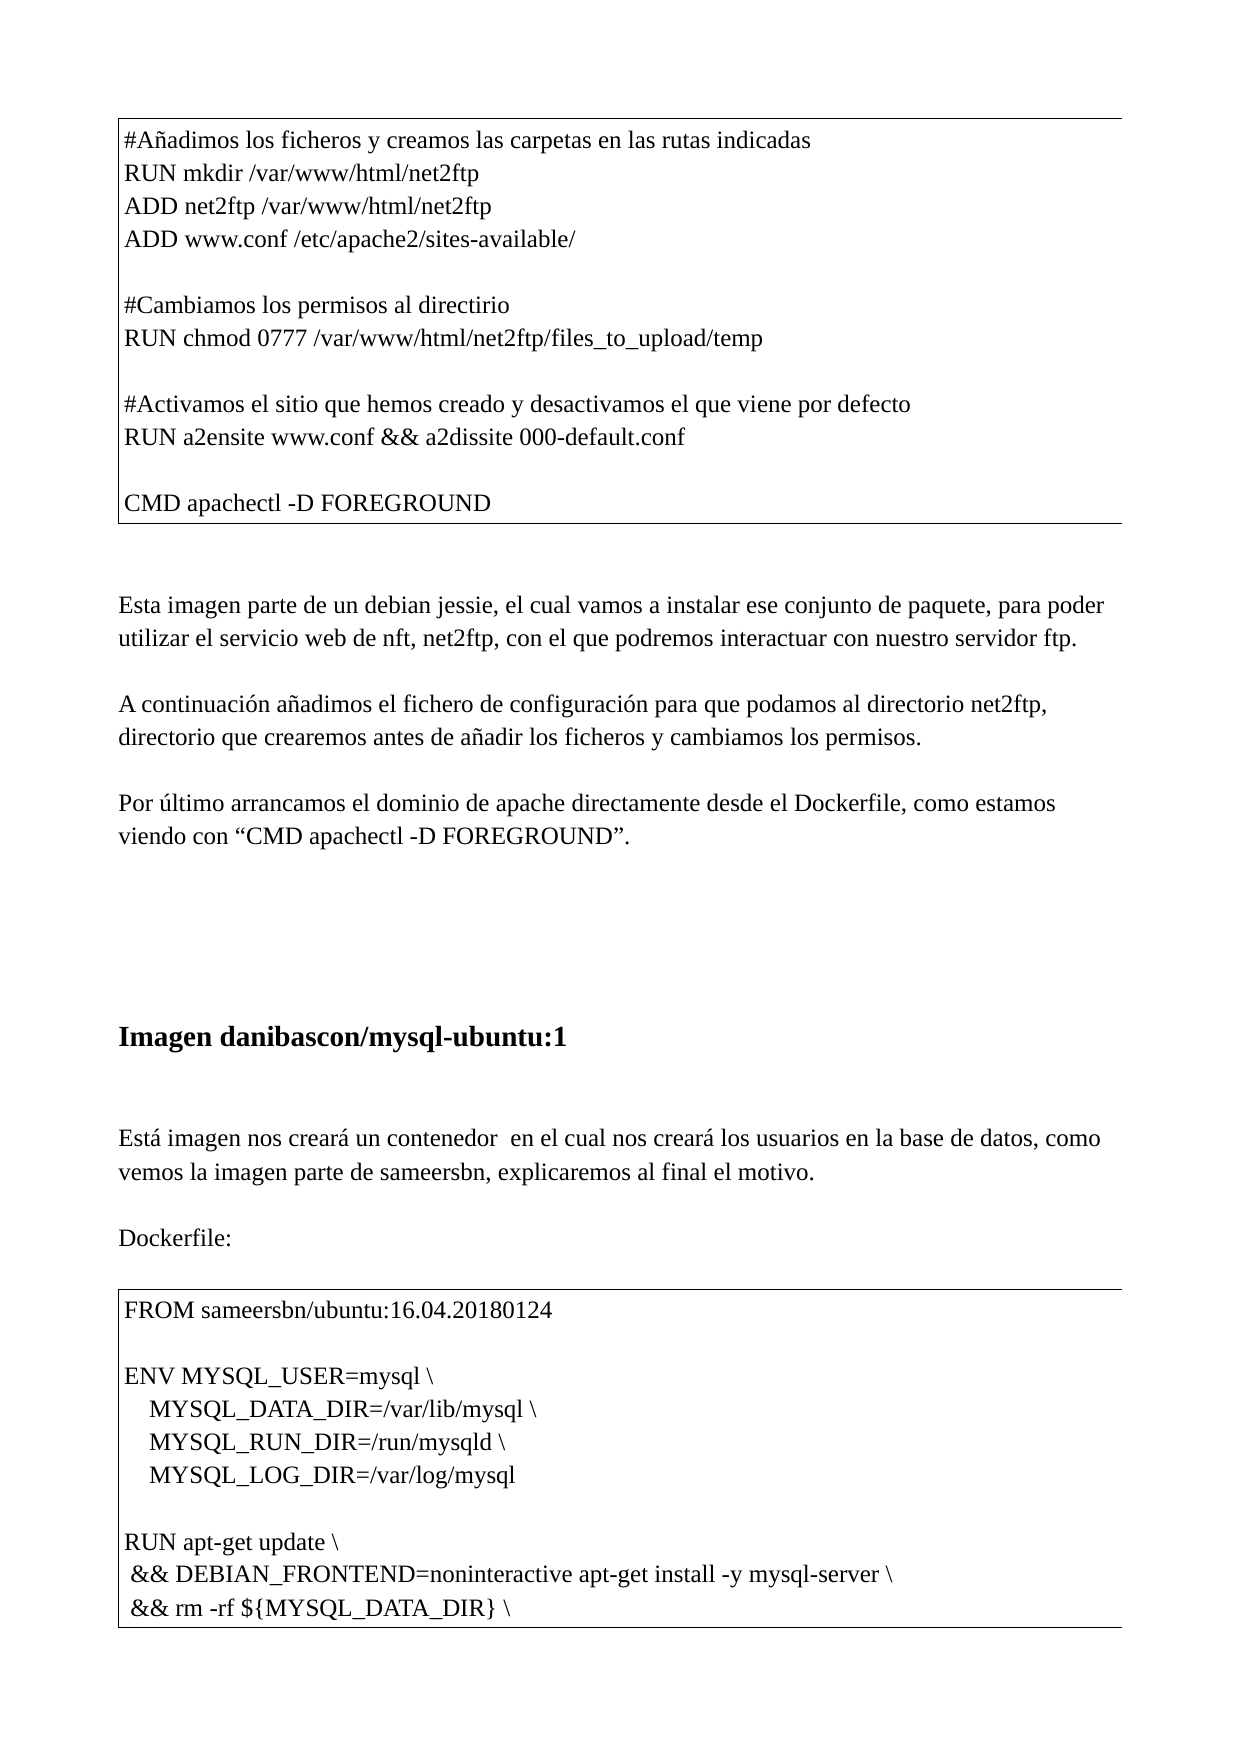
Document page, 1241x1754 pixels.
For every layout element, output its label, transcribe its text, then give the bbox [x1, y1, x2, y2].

text A continuación añadimos el fichero de configuración para que podamos al directorio net2ftp, directorio que crearemos antes de añadir los ficheros y cambiamos los permisos. [118, 689, 1122, 751]
text Por último arrancamos el dominio de apache directamente desde el Dockerfile, como estamos viendo con “CMD apachectl -D FOREGROUND”. [118, 788, 1122, 849]
text Dockerfile: [118, 1223, 1122, 1251]
table_header #Añadimos los ficheros y creamos las carpetas en las rutas indicadas RUN mkdir /var/www/html/net2ftp ADD net2ftp /var/www/html/net2ftp ADD www.conf /etc/apache2/sites-available/ #Cambiamos los permisos al directirio RUN chmod 0777 /var/www/html/net2ftp/files_to_upload/temp #Activamos el sitio que hemos creado y desactivamos el que viene por defecto RUN a2ensite www.conf && a2dissite 000-default.conf CMD apachectl -D FOREGROUND [119, 119, 1122, 523]
table_header FROM sameersbn/ubuntu:16.04.20180124 ENV MYSQL_USER=mysql \ MYSQL_DATA_DIR=/var/lib/mysql \ MYSQL_RUN_DIR=/run/mysqld \ MYSQL_LOG_DIR=/var/log/mysql RUN apt-get update \ && DEBIAN_FRONTEND=noninteractive apt-get install -y mysql-server \ && rm -rf ${MYSQL_DATA_DIR} \ [119, 1290, 1122, 1627]
text Imagen danibascon/mysql-ubuntu:1 [118, 1019, 1122, 1052]
text Está imagen nos creará un contenedor en el cual nos creará los usuarios en la base de datos, como vemos la imagen parte de sameersbn, explicaremos al final el motivo. [118, 1123, 1122, 1185]
text Esta imagen parte de un debian jessie, el cual vamos a instalar ese conjunto de paquete, para poder utilizar el servicio web de nft, net2ftp, con el que podremos interactuar con nuestro servidor ftp. [118, 590, 1122, 651]
